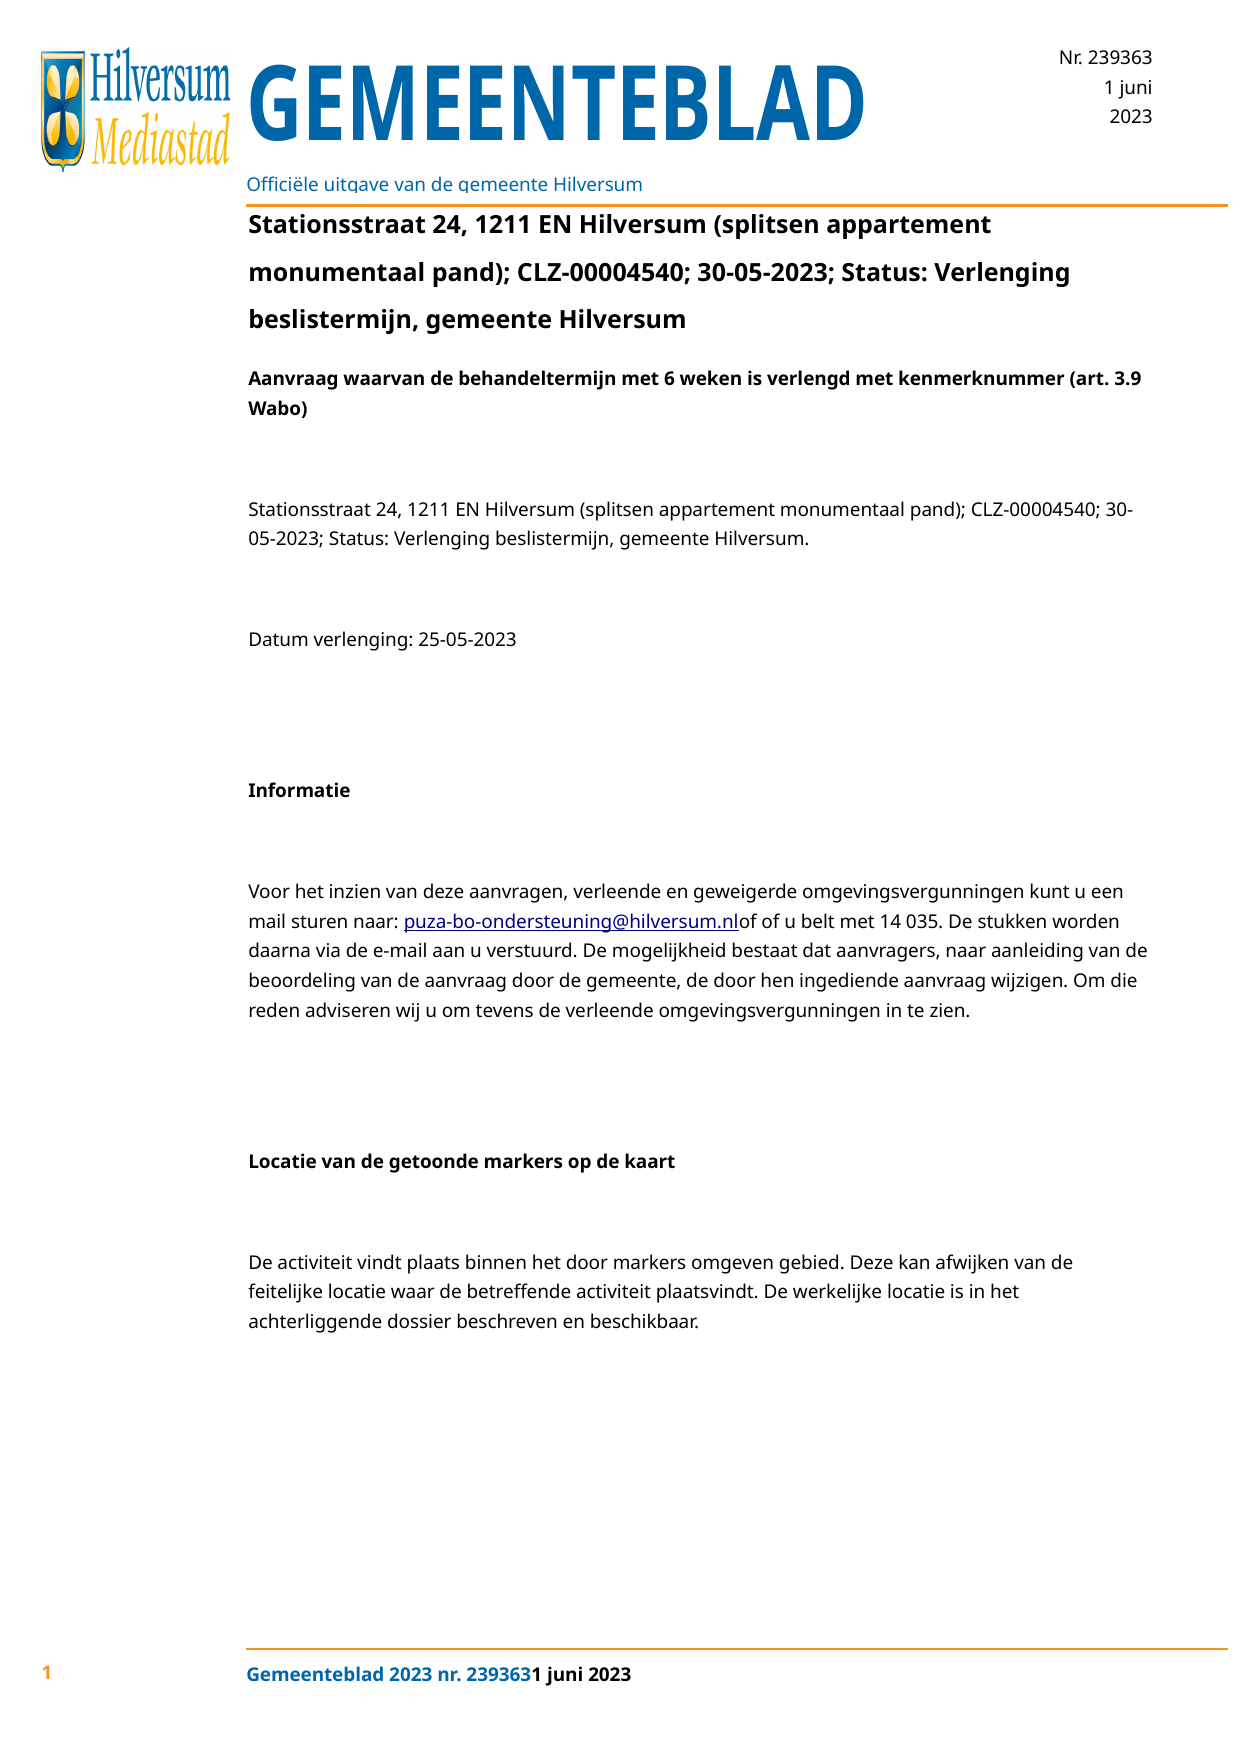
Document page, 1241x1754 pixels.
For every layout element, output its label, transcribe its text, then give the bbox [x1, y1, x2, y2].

text Informatie [248, 778, 1152, 803]
picture [41, 47, 231, 172]
text Stationsstraat 24, 1211 EN Hilversum (splitsen appartement monumentaal pand); CLZ-00004540; 30-05-2023; Status: Verlenging beslistermijn, gemeente Hilversum. [248, 496, 1152, 551]
text Datum verlenging: 25-05-2023 [248, 626, 1152, 652]
text Aanvraag waarvan de behandeltermijn met 6 weken is verlengd met kenmerknummer (art. 3.9 Wabo) [248, 366, 1152, 421]
text Stationsstraat 24, 1211 EN Hilversum (splitsen appartement monumentaal pand); CLZ-00004540; 30-05-2023; Status: Verlenging beslistermijn, gemeente Hilversum [248, 207, 1152, 336]
text De activiteit vindt plaats binnen het door markers omgeven gebied. Deze kan afwijken van de feitelijke locatie waar de betreffende activiteit plaatsvindt. De werkelijke locatie is in het achterliggende dossier beschreven en beschikbaar. [248, 1249, 1152, 1334]
text Voor het inzien van deze aanvragen, verleende en geweigerde omgevingsvergunningen kunt u een mail sturen naar: puza-bo-ondersteuning@hilversum.nlof of u belt met 14 035. De stukken worden daarna via de e-mail aan u verstuurd. De mogelijkheid bestaat dat aanvragers, naar aanleiding van de beoordeling van de aanvraag door de gemeente, de door hen ingediende aanvraag wijzigen. Om die reden adviseren wij u om tevens de verleende omgevingsvergunningen in te zien. [248, 878, 1152, 1022]
text Locatie van de getoonde markers op de kaart [248, 1148, 1152, 1174]
